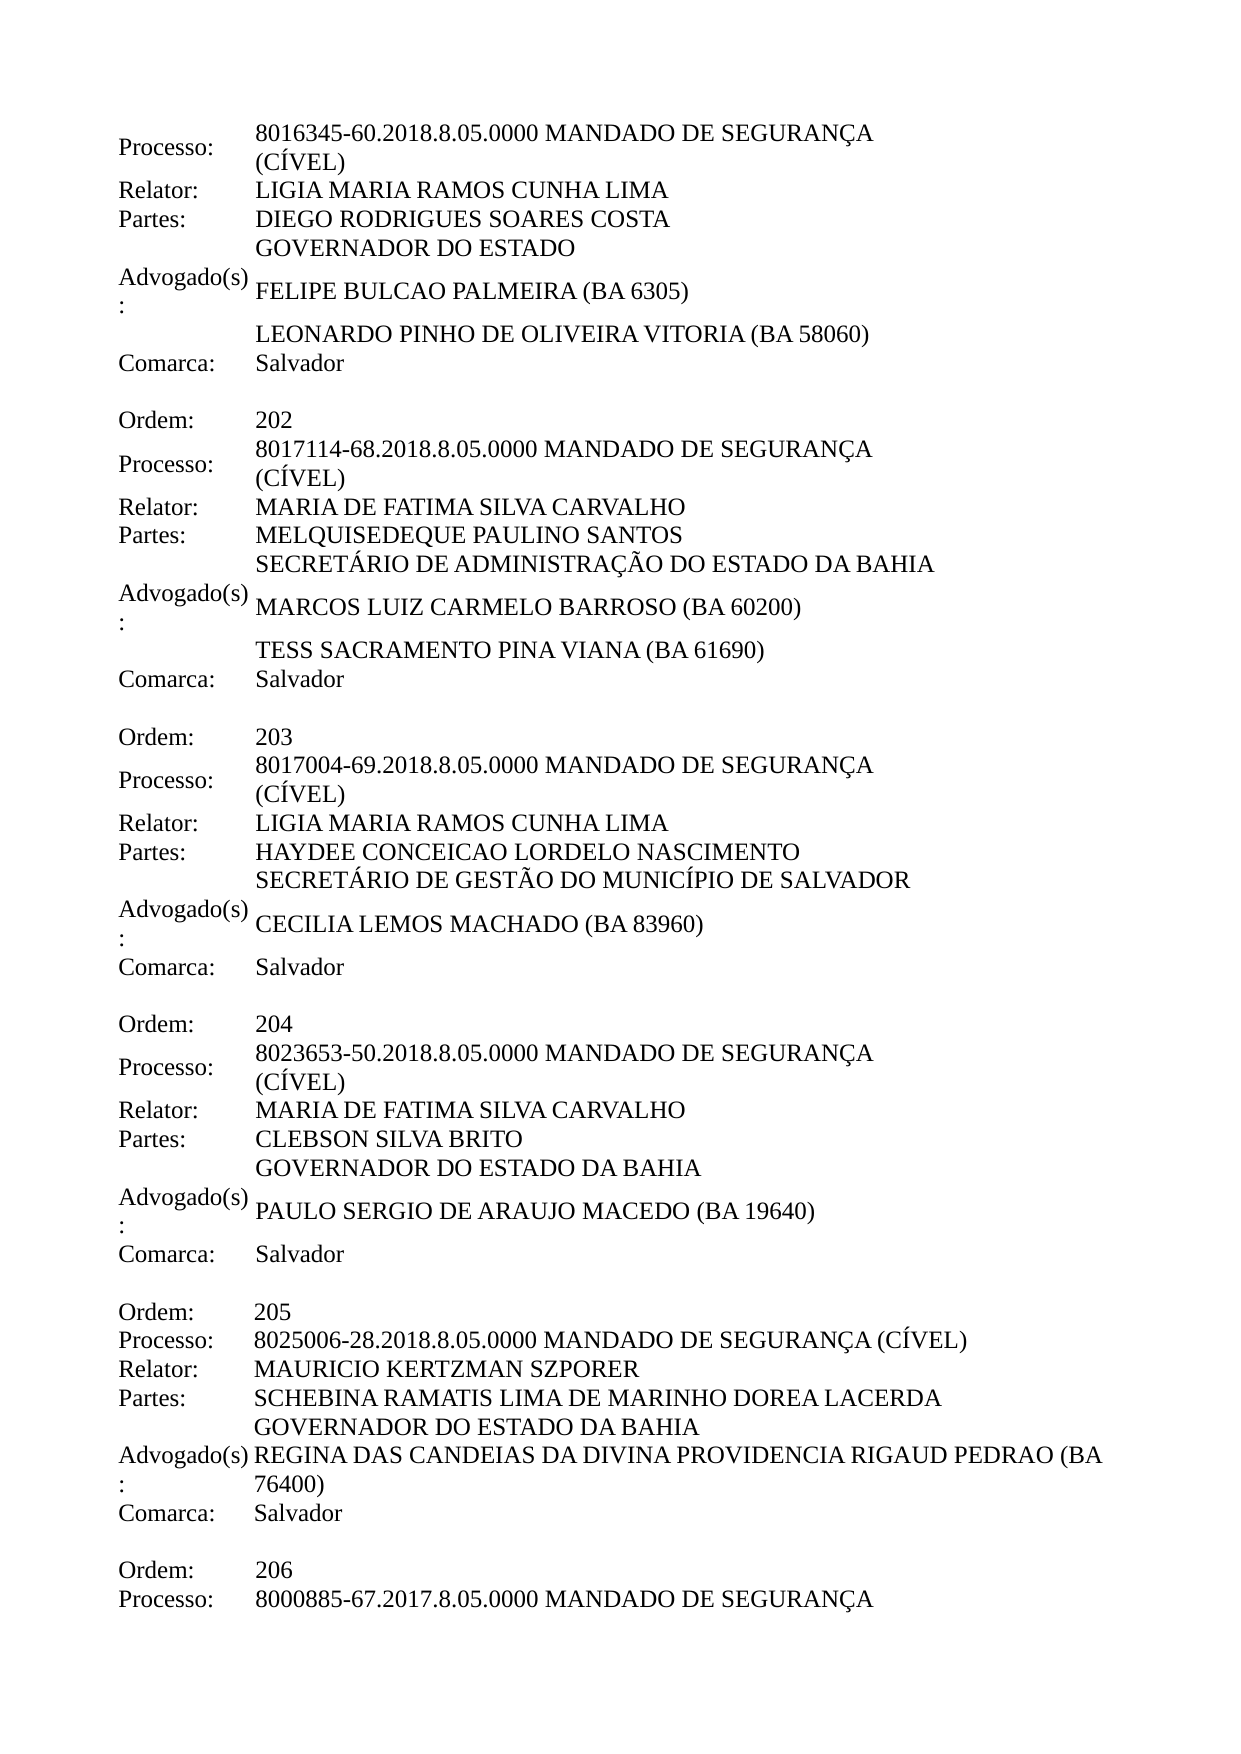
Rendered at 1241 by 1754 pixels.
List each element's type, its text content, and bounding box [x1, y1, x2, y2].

table_cell MARCOS LUIZ CARMELO BARROSO (BA 60200) [255, 578, 968, 636]
table_cell Salvador [255, 952, 969, 981]
table_cell [118, 636, 255, 664]
table_header Ordem: [118, 1556, 255, 1584]
table_cell Relator: [118, 176, 255, 204]
table_cell LEONARDO PINHO DE OLIVEIRA VITORIA (BA 58060) [255, 319, 969, 348]
table_cell Partes: [118, 1383, 253, 1412]
table_cell Comarca: [118, 952, 255, 981]
table_cell PAULO SERGIO DE ARAUJO MACEDO (BA 19640) [255, 1182, 969, 1239]
table_header Ordem: [118, 1009, 255, 1038]
table_header 203 [255, 722, 969, 751]
table_cell SCHEBINA RAMATIS LIMA DE MARINHO DOREA LACERDA [254, 1383, 1122, 1412]
table_cell MAURICIO KERTZMAN SZPORER [254, 1354, 1122, 1383]
table_cell Processo: [118, 434, 255, 492]
table_cell Comarca: [118, 664, 255, 693]
table_cell Relator: [118, 1354, 253, 1383]
table_cell DIEGO RODRIGUES SOARES COSTA [255, 204, 969, 233]
table_cell TESS SACRAMENTO PINA VIANA (BA 61690) [255, 636, 968, 664]
table_cell Processo: [118, 1038, 255, 1096]
table_cell Advogado(s): [118, 1441, 253, 1498]
table_header 205 [254, 1297, 1122, 1326]
table_cell Processo: [118, 118, 255, 176]
table_cell Advogado(s): [118, 894, 255, 952]
table_cell SECRETÁRIO DE ADMINISTRAÇÃO DO ESTADO DA BAHIA [255, 549, 968, 578]
table_header 206 [255, 1556, 969, 1584]
table_cell Partes: [118, 204, 255, 233]
table_cell Partes: [118, 837, 255, 866]
table_cell [118, 233, 255, 262]
table_cell Partes: [118, 1124, 255, 1153]
table_cell Salvador [255, 1239, 969, 1268]
table_cell MARIA DE FATIMA SILVA CARVALHO [255, 492, 968, 521]
table_cell Advogado(s): [118, 1182, 255, 1239]
table_cell [118, 866, 255, 894]
table_cell SECRETÁRIO DE GESTÃO DO MUNICÍPIO DE SALVADOR [255, 866, 969, 894]
table_cell CLEBSON SILVA BRITO [255, 1124, 969, 1153]
table_cell 8017114-68.2018.8.05.0000 MANDADO DE SEGURANÇA (CÍVEL) [255, 434, 968, 492]
table_cell [118, 1412, 253, 1441]
table_cell Processo: [118, 751, 255, 808]
table_cell [118, 549, 255, 578]
table_cell 8017004-69.2018.8.05.0000 MANDADO DE SEGURANÇA (CÍVEL) [255, 751, 969, 808]
table_header Ordem: [118, 406, 255, 434]
table_header 204 [255, 1009, 969, 1038]
table_cell REGINA DAS CANDEIAS DA DIVINA PROVIDENCIA RIGAUD PEDRAO (BA 76400) [254, 1441, 1122, 1498]
table_cell Comarca: [118, 1498, 253, 1527]
table_cell GOVERNADOR DO ESTADO DA BAHIA [254, 1412, 1122, 1441]
table_cell 8025006-28.2018.8.05.0000 MANDADO DE SEGURANÇA (CÍVEL) [254, 1326, 1122, 1354]
table_cell Salvador [255, 348, 969, 377]
table_cell Relator: [118, 1096, 255, 1124]
table_cell 8000885-67.2017.8.05.0000 MANDADO DE SEGURANÇA [255, 1584, 969, 1613]
table_cell LIGIA MARIA RAMOS CUNHA LIMA [255, 808, 969, 837]
table_cell MELQUISEDEQUE PAULINO SANTOS [255, 521, 968, 549]
table_header Ordem: [118, 1297, 253, 1326]
table_cell 8023653-50.2018.8.05.0000 MANDADO DE SEGURANÇA (CÍVEL) [255, 1038, 969, 1096]
table_cell Comarca: [118, 348, 255, 377]
table_cell MARIA DE FATIMA SILVA CARVALHO [255, 1096, 969, 1124]
table_cell Partes: [118, 521, 255, 549]
table_cell Advogado(s): [118, 262, 255, 319]
table_cell HAYDEE CONCEICAO LORDELO NASCIMENTO [255, 837, 969, 866]
table_cell LIGIA MARIA RAMOS CUNHA LIMA [255, 176, 969, 204]
table_cell Processo: [118, 1326, 253, 1354]
table_cell [118, 319, 255, 348]
table_cell Relator: [118, 492, 255, 521]
table_cell Salvador [255, 664, 968, 693]
table_cell Advogado(s): [118, 578, 255, 636]
table_cell Salvador [254, 1498, 1122, 1527]
table_cell CECILIA LEMOS MACHADO (BA 83960) [255, 894, 969, 952]
table_cell 8016345-60.2018.8.05.0000 MANDADO DE SEGURANÇA (CÍVEL) [255, 118, 969, 176]
table_cell GOVERNADOR DO ESTADO DA BAHIA [255, 1153, 969, 1182]
table_cell GOVERNADOR DO ESTADO [255, 233, 969, 262]
table_header Ordem: [118, 722, 255, 751]
table_cell Relator: [118, 808, 255, 837]
table_cell Comarca: [118, 1239, 255, 1268]
table_cell Processo: [118, 1584, 255, 1613]
table_header 202 [255, 406, 968, 434]
table_cell FELIPE BULCAO PALMEIRA (BA 6305) [255, 262, 969, 319]
table_cell [118, 1153, 255, 1182]
